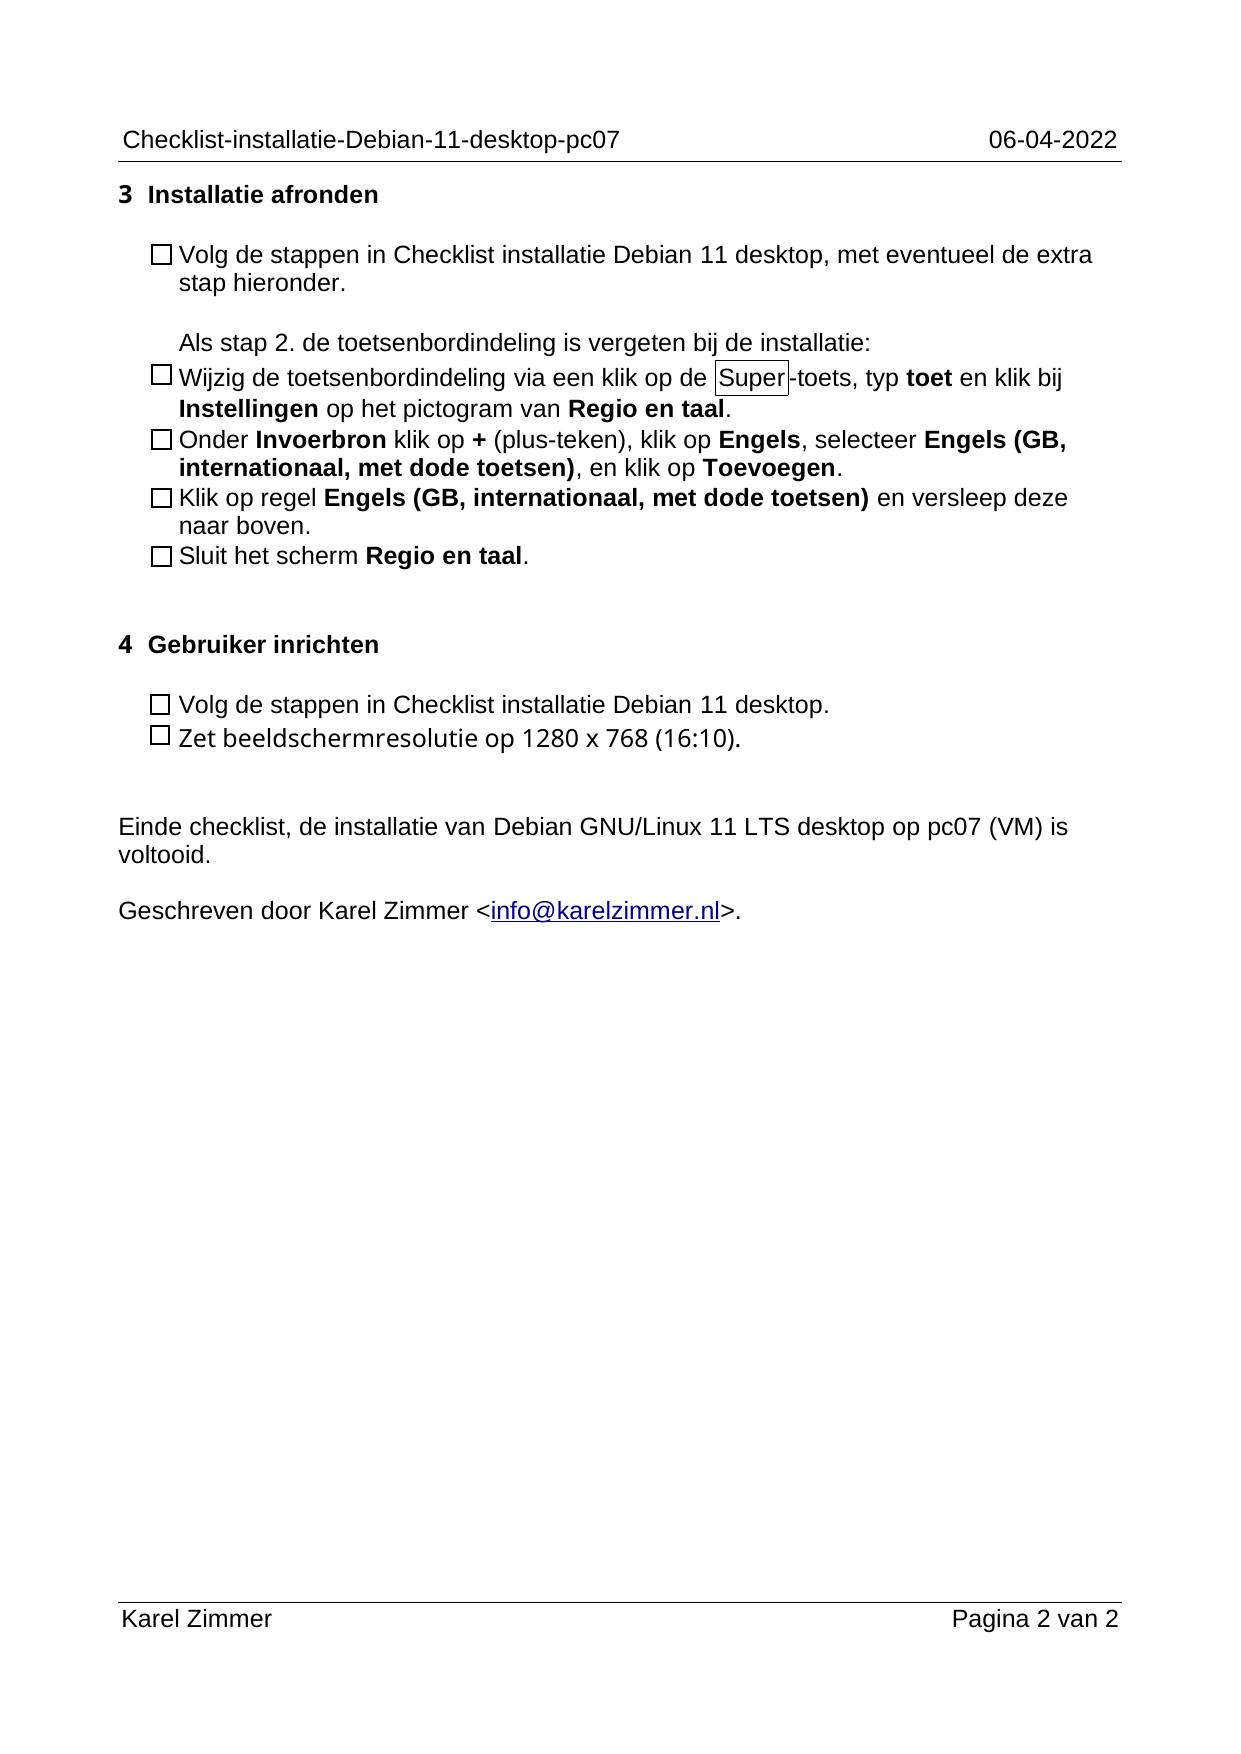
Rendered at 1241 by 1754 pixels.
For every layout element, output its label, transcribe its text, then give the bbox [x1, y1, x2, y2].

table_cell [142, 298, 177, 328]
table_cell Wijzig de toetsenbordindeling via een klik op de Super-toets, typ toet en klik bij Instellingen op het pictogram van Regio en taal. [177, 359, 1120, 424]
table_cell Onder Invoerbron klik op + (plus-teken), klik op Engels, selecteer Engels (GB, internationaal, met dode toetsen), en klik op Toevoegen. [177, 425, 1120, 483]
table_cell [142, 328, 177, 359]
table_header Volg de stappen in Checklist installatie Debian 11 desktop, met eventueel de extra stap hieronder. [177, 240, 1120, 298]
table_cell [142, 359, 177, 424]
list Gebruiker inrichten [118, 627, 1122, 661]
text Einde checklist, de installatie van Debian GNU/Linux 11 LTS desktop op pc07 (VM) is voltooid. [118, 813, 1122, 869]
table_header [142, 240, 177, 298]
table_cell Klik op regel Engels (GB, internationaal, met dode toetsen) en versleep deze naar boven. [177, 483, 1120, 541]
table_cell Als stap 2. de toetsenbordindeling is vergeten bij de installatie: [177, 328, 1120, 359]
text Geschreven door Karel Zimmer <info@karelzimmer.nl>. [118, 897, 1122, 925]
table_cell [177, 298, 1120, 328]
table_cell [142, 541, 177, 571]
table_header [141, 690, 177, 720]
list Installatie afronden [118, 177, 1122, 211]
table_cell Sluit het scherm Regio en taal. [177, 541, 1120, 571]
table_cell Zet beeldschermresolutie op 1280 x 768 (16:10). [177, 720, 1120, 756]
table_cell [142, 483, 177, 541]
table_cell [142, 425, 177, 483]
table_cell [141, 720, 177, 756]
table_header Volg de stappen in Checklist installatie Debian 11 desktop. [177, 690, 1120, 720]
